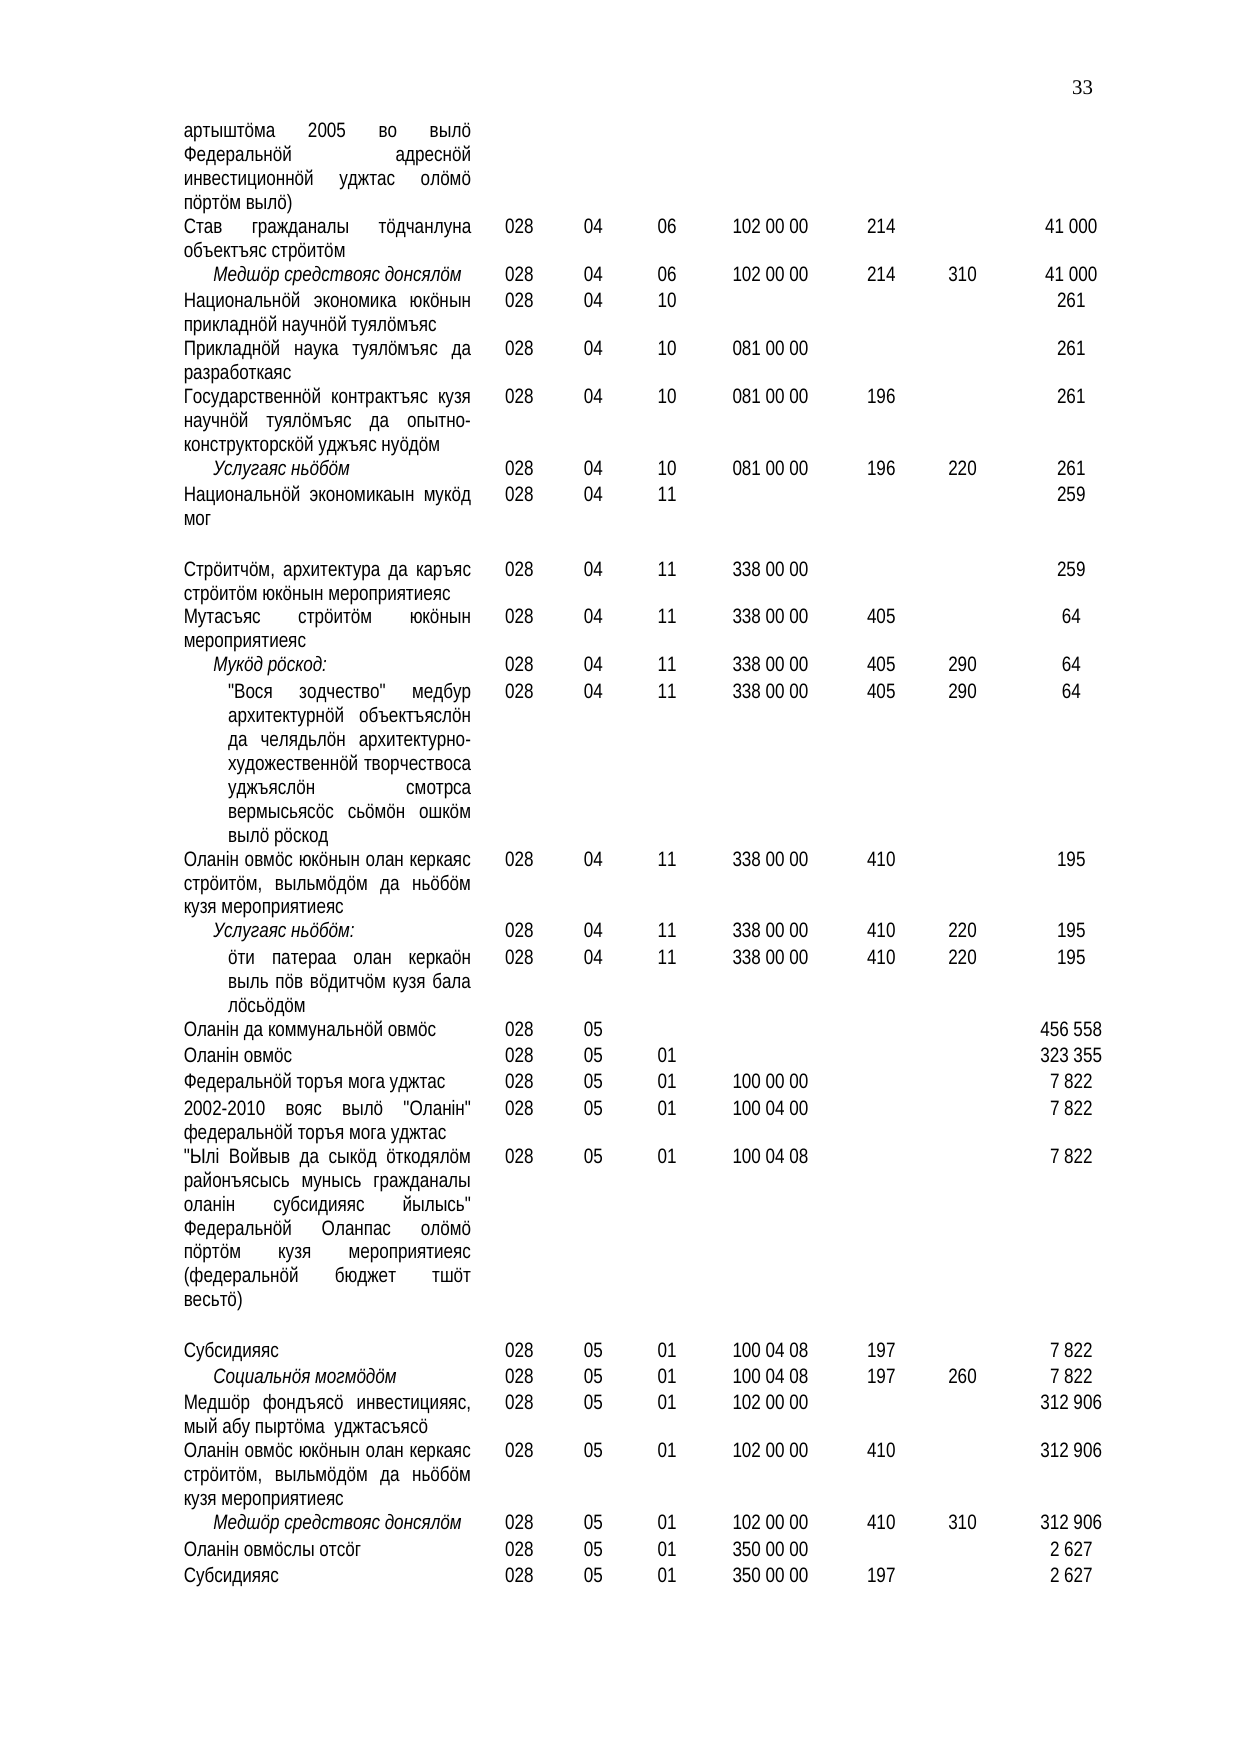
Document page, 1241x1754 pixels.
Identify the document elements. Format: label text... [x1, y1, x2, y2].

table_cell 01 [630, 1438, 704, 1510]
table_cell 64 [999, 605, 1143, 652]
table_cell Став гражданалы тöдчан­луна объектъяс стрöитöм [172, 214, 482, 262]
table_cell 260 [925, 1364, 999, 1390]
table_cell 04 [556, 336, 630, 384]
table_cell 197 [837, 1563, 925, 1589]
table_cell [837, 1390, 925, 1438]
table_cell 028 [482, 288, 556, 336]
table_cell 04 [556, 557, 630, 604]
table_cell Услугаяс ньöбöм [172, 456, 482, 482]
table_cell 195 [999, 846, 1143, 918]
table_cell 41 000 [999, 262, 1143, 288]
table_cell [704, 1311, 837, 1338]
table_cell 410 [837, 1438, 925, 1510]
table_cell 261 [999, 288, 1143, 336]
table_cell 04 [556, 214, 630, 262]
table_cell [172, 1311, 482, 1338]
table_cell 338 00 00 [704, 679, 837, 846]
table_cell 028 [482, 653, 556, 679]
table_cell 028 [482, 1043, 556, 1069]
table_cell 04 [556, 262, 630, 288]
table_cell 028 [482, 605, 556, 652]
table_cell 259 [999, 482, 1143, 530]
table_cell [837, 118, 925, 214]
table_cell 028 [482, 945, 556, 1017]
table_cell 64 [999, 679, 1143, 846]
table_cell [630, 118, 704, 214]
table_cell 220 [925, 945, 999, 1017]
table_cell 10 [630, 456, 704, 482]
table_cell 102 00 00 [704, 1390, 837, 1438]
table_cell Мутасъяс стрöитöм юкöнын мероприятиеяс [172, 605, 482, 652]
table_cell [1143, 679, 1217, 846]
table_cell Национальнöй экономикаын мукöд мог [172, 482, 482, 530]
table_cell 310 [925, 262, 999, 288]
table_cell [925, 118, 999, 214]
table_cell 04 [556, 288, 630, 336]
table_cell 028 [482, 1364, 556, 1390]
table_cell 410 [837, 918, 925, 945]
table_cell 102 00 00 [704, 1510, 837, 1536]
table_cell 04 [556, 482, 630, 530]
table_cell 028 [482, 262, 556, 288]
table_cell 081 00 00 [704, 456, 837, 482]
table_cell 11 [630, 679, 704, 846]
table_cell [1143, 1144, 1217, 1311]
table_cell 04 [556, 918, 630, 945]
table_cell 05 [556, 1563, 630, 1589]
table_cell [1143, 530, 1217, 557]
table_cell [925, 1096, 999, 1143]
table_cell 028 [482, 1390, 556, 1438]
table_cell Национальнöй экономика юкöнын прикладнöй научнöй туялöмъяс [172, 288, 482, 336]
table_cell 214 [837, 262, 925, 288]
table_cell 290 [925, 679, 999, 846]
table_cell [837, 1311, 925, 1338]
table_cell [556, 530, 630, 557]
table_cell [1143, 918, 1217, 945]
table_cell öти патераа олан керкаöн выль пöв вöдитчöм кузя бала лöсьöдöм [172, 945, 482, 1017]
table_cell [925, 1043, 999, 1069]
table_cell 05 [556, 1144, 630, 1311]
table_cell [925, 214, 999, 262]
table_cell [704, 482, 837, 530]
table_cell 028 [482, 1096, 556, 1143]
table_cell [1143, 1096, 1217, 1143]
table_cell 214 [837, 214, 925, 262]
table_cell 100 04 08 [704, 1144, 837, 1311]
table_cell 405 [837, 605, 925, 652]
table_cell 028 [482, 1438, 556, 1510]
table_cell [1143, 1390, 1217, 1438]
table_cell [925, 605, 999, 652]
table_cell 10 [630, 288, 704, 336]
table_cell [704, 118, 837, 214]
table_cell 01 [630, 1043, 704, 1069]
table_cell 2 627 [999, 1536, 1143, 1563]
table_cell [1143, 1438, 1217, 1510]
table_cell 11 [630, 653, 704, 679]
table_cell 338 00 00 [704, 605, 837, 652]
table_cell 04 [556, 679, 630, 846]
table_cell Прикладнöй наука туялöмъяс да разработкаяс [172, 336, 482, 384]
table_cell [925, 1144, 999, 1311]
table_cell [1143, 1017, 1217, 1043]
table_cell 338 00 00 [704, 945, 837, 1017]
table_cell 7 822 [999, 1096, 1143, 1143]
table_cell 01 [630, 1144, 704, 1311]
table_cell [1143, 557, 1217, 604]
table_cell 05 [556, 1017, 630, 1043]
table_cell 06 [630, 214, 704, 262]
table_cell 05 [556, 1069, 630, 1096]
table_cell [925, 846, 999, 918]
table_cell [704, 1017, 837, 1043]
table_cell 195 [999, 918, 1143, 945]
table_cell [172, 530, 482, 557]
table_cell 05 [556, 1364, 630, 1390]
table_cell [1143, 846, 1217, 918]
table_cell 261 [999, 456, 1143, 482]
table_cell [1143, 288, 1217, 336]
table_cell 05 [556, 1096, 630, 1143]
table_cell 197 [837, 1364, 925, 1390]
table_cell [556, 1311, 630, 1338]
table_cell 64 [999, 653, 1143, 679]
table_cell Федеральнöй торъя мога уджтас [172, 1069, 482, 1096]
table_cell 05 [556, 1338, 630, 1364]
table_cell Оланiн овмöс юкöнын олан керкаяс стрöитöм, выльмöдöм да ньöбöм кузя мероприятиеяс [172, 1438, 482, 1510]
table_cell [837, 1069, 925, 1096]
table_cell 01 [630, 1364, 704, 1390]
table_cell 028 [482, 1510, 556, 1536]
table_cell Государственнöй контрактъяс кузя научнöй туялöмъяс да опытно-конструкторскöй уджъяс нуöдöм [172, 384, 482, 456]
table_cell 028 [482, 1536, 556, 1563]
table_cell [1143, 1311, 1217, 1338]
table_cell [1143, 456, 1217, 482]
table_cell [1143, 1338, 1217, 1364]
table_cell 11 [630, 918, 704, 945]
table_cell [1143, 384, 1217, 456]
table_cell [925, 384, 999, 456]
table_cell 338 00 00 [704, 918, 837, 945]
table_cell 028 [482, 679, 556, 846]
table_cell [1143, 1069, 1217, 1096]
table_cell [630, 1017, 704, 1043]
table_cell [837, 482, 925, 530]
table_cell 028 [482, 456, 556, 482]
table_cell 196 [837, 456, 925, 482]
table_cell [837, 1096, 925, 1143]
table_cell 05 [556, 1390, 630, 1438]
table_cell Оланiн овмöс [172, 1043, 482, 1069]
table_cell 261 [999, 384, 1143, 456]
table_cell 11 [630, 846, 704, 918]
table_cell [925, 530, 999, 557]
table_cell 7 822 [999, 1364, 1143, 1390]
table_cell Оланiн да коммунальнöй овмöс [172, 1017, 482, 1043]
table_cell 11 [630, 557, 704, 604]
table_cell 10 [630, 384, 704, 456]
table_cell 338 00 00 [704, 846, 837, 918]
table_cell 04 [556, 456, 630, 482]
table_cell 028 [482, 482, 556, 530]
table_cell 028 [482, 918, 556, 945]
table_cell [837, 1043, 925, 1069]
table_cell Медшöр средствояс донсялöм [172, 1510, 482, 1536]
table_cell 01 [630, 1563, 704, 1589]
table_cell 081 00 00 [704, 336, 837, 384]
table_cell 04 [556, 846, 630, 918]
table_cell 7 822 [999, 1338, 1143, 1364]
table_cell Медшöр средствояс донсялöм [172, 262, 482, 288]
table_cell 01 [630, 1510, 704, 1536]
table_cell 100 04 00 [704, 1096, 837, 1143]
table_cell 259 [999, 557, 1143, 604]
table_cell 028 [482, 846, 556, 918]
table_cell 06 [630, 262, 704, 288]
table_cell [837, 557, 925, 604]
table_cell "Вося зодчество" медбур архитектурнöй объектъяслöн да челядьлöн архитектурно-художественнöй творчествоса уджъяслöн смотрса вермысьясöс сьöмöн ошкöм вылö рöскод [172, 679, 482, 846]
table_cell 410 [837, 945, 925, 1017]
table_cell 41 000 [999, 214, 1143, 262]
table_cell 04 [556, 605, 630, 652]
table_cell 338 00 00 [704, 653, 837, 679]
table_cell 220 [925, 456, 999, 482]
table_cell 310 [925, 1510, 999, 1536]
table_cell Оланiн овмöслы отсöг [172, 1536, 482, 1563]
table_cell [925, 1563, 999, 1589]
table_cell артыштöма 2005 во вылö Федеральнöй адреснöй инвестиционнöй уджтас олöмö пöртöм вылö) [172, 118, 482, 214]
table_cell 05 [556, 1510, 630, 1536]
table_cell [925, 1438, 999, 1510]
table_cell [482, 1311, 556, 1338]
table_cell 028 [482, 557, 556, 604]
table_cell [925, 288, 999, 336]
table_cell 197 [837, 1338, 925, 1364]
table_cell 350 00 00 [704, 1536, 837, 1563]
table_cell 01 [630, 1390, 704, 1438]
table_cell [999, 530, 1143, 557]
table_cell Социальнöя могмöдöм [172, 1364, 482, 1390]
table_cell [1143, 336, 1217, 384]
table_cell 04 [556, 384, 630, 456]
table_cell 456 558 [999, 1017, 1143, 1043]
table_cell [837, 336, 925, 384]
table_cell [704, 1043, 837, 1069]
table_cell [1143, 653, 1217, 679]
table_cell [1143, 605, 1217, 652]
table_cell 05 [556, 1536, 630, 1563]
table_cell [704, 288, 837, 336]
table_cell 312 906 [999, 1390, 1143, 1438]
table_cell 028 [482, 384, 556, 456]
table_cell 323 355 [999, 1043, 1143, 1069]
table_cell 04 [556, 945, 630, 1017]
table_cell 312 906 [999, 1438, 1143, 1510]
table_cell Услугаяс ньöбöм: [172, 918, 482, 945]
table_cell [1143, 1510, 1217, 1536]
table_cell [925, 482, 999, 530]
table_cell 2 627 [999, 1563, 1143, 1589]
table_cell 028 [482, 1017, 556, 1043]
table_cell [704, 530, 837, 557]
table_cell [925, 1017, 999, 1043]
table_cell [925, 1069, 999, 1096]
table_cell 10 [630, 336, 704, 384]
table_cell [837, 288, 925, 336]
table_cell 028 [482, 1338, 556, 1364]
table_cell Оланiн овмöс юкöнын олан керкаяс стрöитöм, выльмöдöм да ньöбöм кузя мероприятиеяс [172, 846, 482, 918]
table_cell 05 [556, 1043, 630, 1069]
table_cell [1143, 1364, 1217, 1390]
table_cell 100 04 08 [704, 1364, 837, 1390]
table_cell 028 [482, 336, 556, 384]
table_cell 01 [630, 1536, 704, 1563]
table_cell 028 [482, 1069, 556, 1096]
table_cell 102 00 00 [704, 214, 837, 262]
table_cell 100 04 08 [704, 1338, 837, 1364]
table_cell 102 00 00 [704, 262, 837, 288]
table_cell 04 [556, 653, 630, 679]
table_cell [925, 336, 999, 384]
table_cell 196 [837, 384, 925, 456]
table_cell "Ылi Войвыв да сыкöд öткодялöм районъясысь мунысь гражданалы оланiн субсидияяс йылысь" Федеральнöй Оланпас олöмö пöртöм кузя мероприятиеяс (федеральнöй бюджет тшöт весьтö) [172, 1144, 482, 1311]
table_cell 11 [630, 605, 704, 652]
table_cell [482, 530, 556, 557]
table_cell 2002-2010 вояс вылö "Оланiн" федеральнöй торъя мога уджтас [172, 1096, 482, 1143]
table_cell [837, 1017, 925, 1043]
table_cell [925, 1390, 999, 1438]
table_cell Субсидияяс [172, 1338, 482, 1364]
table_cell [556, 118, 630, 214]
table_cell 410 [837, 1510, 925, 1536]
table_cell 261 [999, 336, 1143, 384]
table_cell 195 [999, 945, 1143, 1017]
table_cell 028 [482, 214, 556, 262]
table_cell 11 [630, 945, 704, 1017]
table_cell 028 [482, 1563, 556, 1589]
table_cell 290 [925, 653, 999, 679]
table_cell 7 822 [999, 1144, 1143, 1311]
table_cell [837, 1536, 925, 1563]
table_cell [630, 1311, 704, 1338]
table_cell 11 [630, 482, 704, 530]
table_cell Медшöр фондъясö инвестицияяс, мый абу пыртöма уджтасъясö [172, 1390, 482, 1438]
table_cell [1143, 214, 1217, 262]
table_cell 01 [630, 1096, 704, 1143]
table_cell [999, 1311, 1143, 1338]
table_cell Субсидияяс [172, 1563, 482, 1589]
table_cell [1143, 1043, 1217, 1069]
table_cell 350 00 00 [704, 1563, 837, 1589]
table_cell 7 822 [999, 1069, 1143, 1096]
table_cell 220 [925, 918, 999, 945]
table_cell [630, 530, 704, 557]
table_cell 028 [482, 1144, 556, 1311]
table_cell 01 [630, 1338, 704, 1364]
table_cell [1143, 1536, 1217, 1563]
table_cell [1143, 945, 1217, 1017]
table_cell 338 00 00 [704, 557, 837, 604]
table_cell 100 00 00 [704, 1069, 837, 1096]
table_cell [925, 557, 999, 604]
table_cell Мукöд рöскод: [172, 653, 482, 679]
table_cell 312 906 [999, 1510, 1143, 1536]
table_cell [1143, 118, 1217, 214]
table_cell 405 [837, 679, 925, 846]
table_cell Стрöитчöм, архитектура да каръяс стрöитöм юкöнын мероприятиеяс [172, 557, 482, 604]
table_cell [925, 1311, 999, 1338]
table_cell 05 [556, 1438, 630, 1510]
table_cell 405 [837, 653, 925, 679]
table_cell [1143, 1563, 1217, 1589]
table_cell 410 [837, 846, 925, 918]
table_cell [1143, 482, 1217, 530]
table_cell [482, 118, 556, 214]
table_cell [837, 530, 925, 557]
table_cell 01 [630, 1069, 704, 1096]
table_cell [1143, 262, 1217, 288]
table_cell [925, 1536, 999, 1563]
table_cell [999, 118, 1143, 214]
table_cell 102 00 00 [704, 1438, 837, 1510]
table_cell [837, 1144, 925, 1311]
table_cell 081 00 00 [704, 384, 837, 456]
table_cell [925, 1338, 999, 1364]
